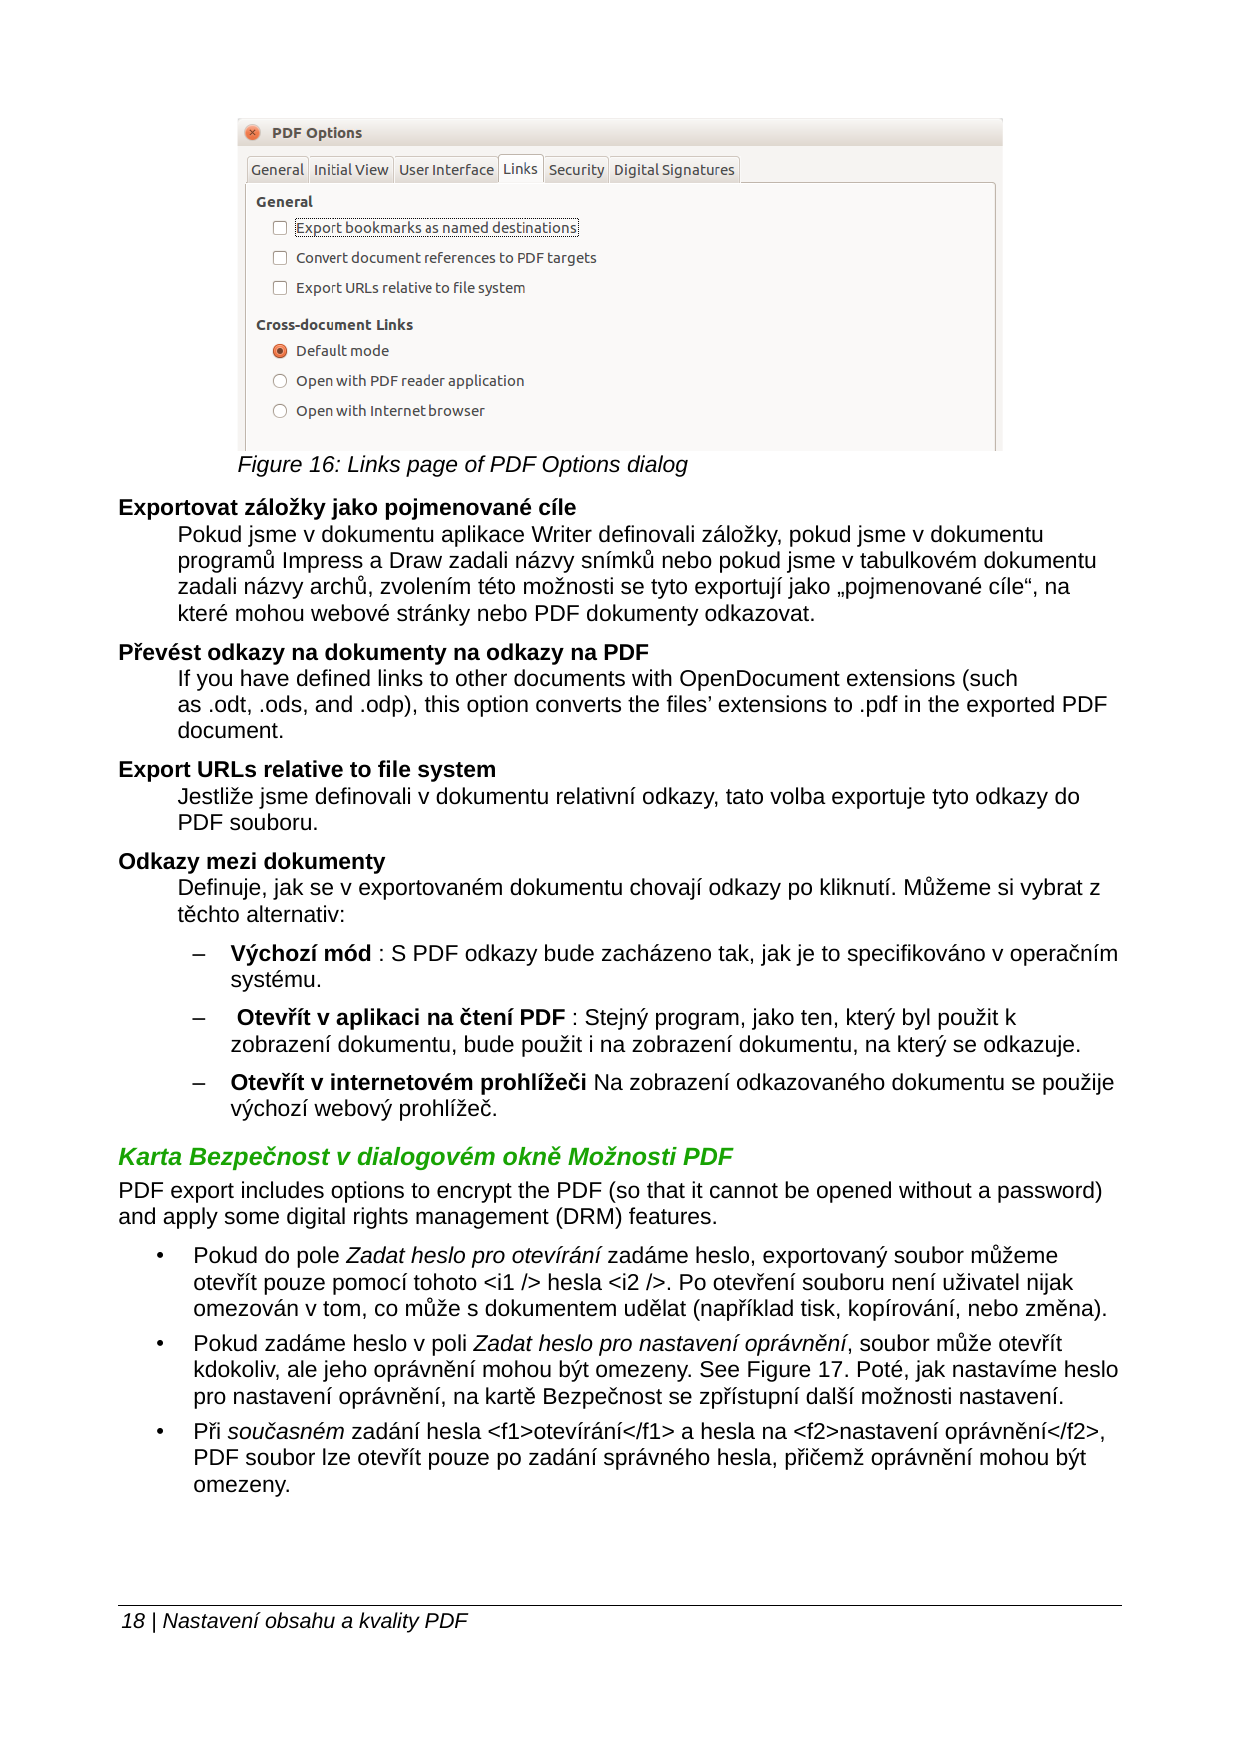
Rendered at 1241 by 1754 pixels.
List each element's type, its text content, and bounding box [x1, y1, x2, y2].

list Pokud zadáme heslo v poli Zadat heslo pro nastavení oprávnění, soubor může otevřít kdokoliv, ale jeho oprávnění mohou být omezeny. See Figure 17. Poté, jak nastavíme heslo pro nastavení oprávnění, na kartě Bezpečnost se zpřístupní další možnosti nastavení. [156, 1330, 1122, 1409]
picture [237, 118, 1003, 451]
list Při současném zadání hesla <f1>otevírání</f1> a hesla na <f2>nastavení oprávnění</f2>, PDF soubor lze otevřít pouze po zadání správného hesla, přičemž oprávnění mohou být omezeny. [156, 1418, 1122, 1497]
text Exportovat záložky jako pojmenované cíle [118, 494, 1122, 521]
text Jestliže jsme definovali v dokumentu relativní odkazy, tato volba exportuje tyto odkazy do PDF souboru. [177, 783, 1122, 835]
text If you have defined links to other documents with OpenDocument extensions (such as .odt, .ods, and .odp), this option converts the files’ extensions to .pdf in the exported PDF document. [177, 665, 1122, 744]
list Pokud do pole Zadat heslo pro otevírání zadáme heslo, exportovaný soubor můžeme otevřít pouze pomocí tohoto <i1 /> hesla <i2 />. Po otevření souboru není uživatel nijak omezován v tom, co může s dokumentem udělat (například tisk, kopírování, nebo změna). [156, 1242, 1122, 1321]
text Odkazy mezi dokumenty [118, 848, 1122, 874]
subtitle Karta Bezpečnost v dialogovém okně Možnosti PDF [118, 1142, 1122, 1171]
text Definuje, jak se v exportovaném dokumentu chovají odkazy po kliknutí. Můžeme si vybrat z těchto alternativ: [177, 874, 1122, 927]
text Pokud jsme v dokumentu aplikace Writer definovali záložky, pokud jsme v dokumentu programů Impress a Draw zadali názvy snímků nebo pokud jsme v tabulkovém dokumentu zadali názvy archů, zvolením této možnosti se tyto exportují jako „pojmenované cíle“, na které mohou webové stránky nebo PDF dokumenty odkazovat. [177, 521, 1122, 626]
text Převést odkazy na dokumenty na odkazy na PDF [118, 638, 1122, 665]
list Výchozí mód : S PDF odkazy bude zacházeno tak, jak je to specifikováno v operačním systému. [192, 939, 1122, 992]
text Figure 16: Links page of PDF Options dialog [237, 451, 1003, 477]
list Otevřít v internetovém prohlížeči Na zobrazení odkazovaného dokumentu se použije výchozí webový prohlížeč. [192, 1069, 1122, 1122]
text PDF export includes options to encrypt the PDF (so that it cannot be opened without a password) and apply some digital rights management (DRM) features. [118, 1177, 1122, 1229]
list Otevřít v aplikaci na čtení PDF : Stejný program, jako ten, který byl použit k zobrazení dokumentu, bude použit i na zobrazení dokumentu, na který se odkazuje. [192, 1004, 1122, 1057]
text Export URLs relative to file system [118, 756, 1122, 783]
